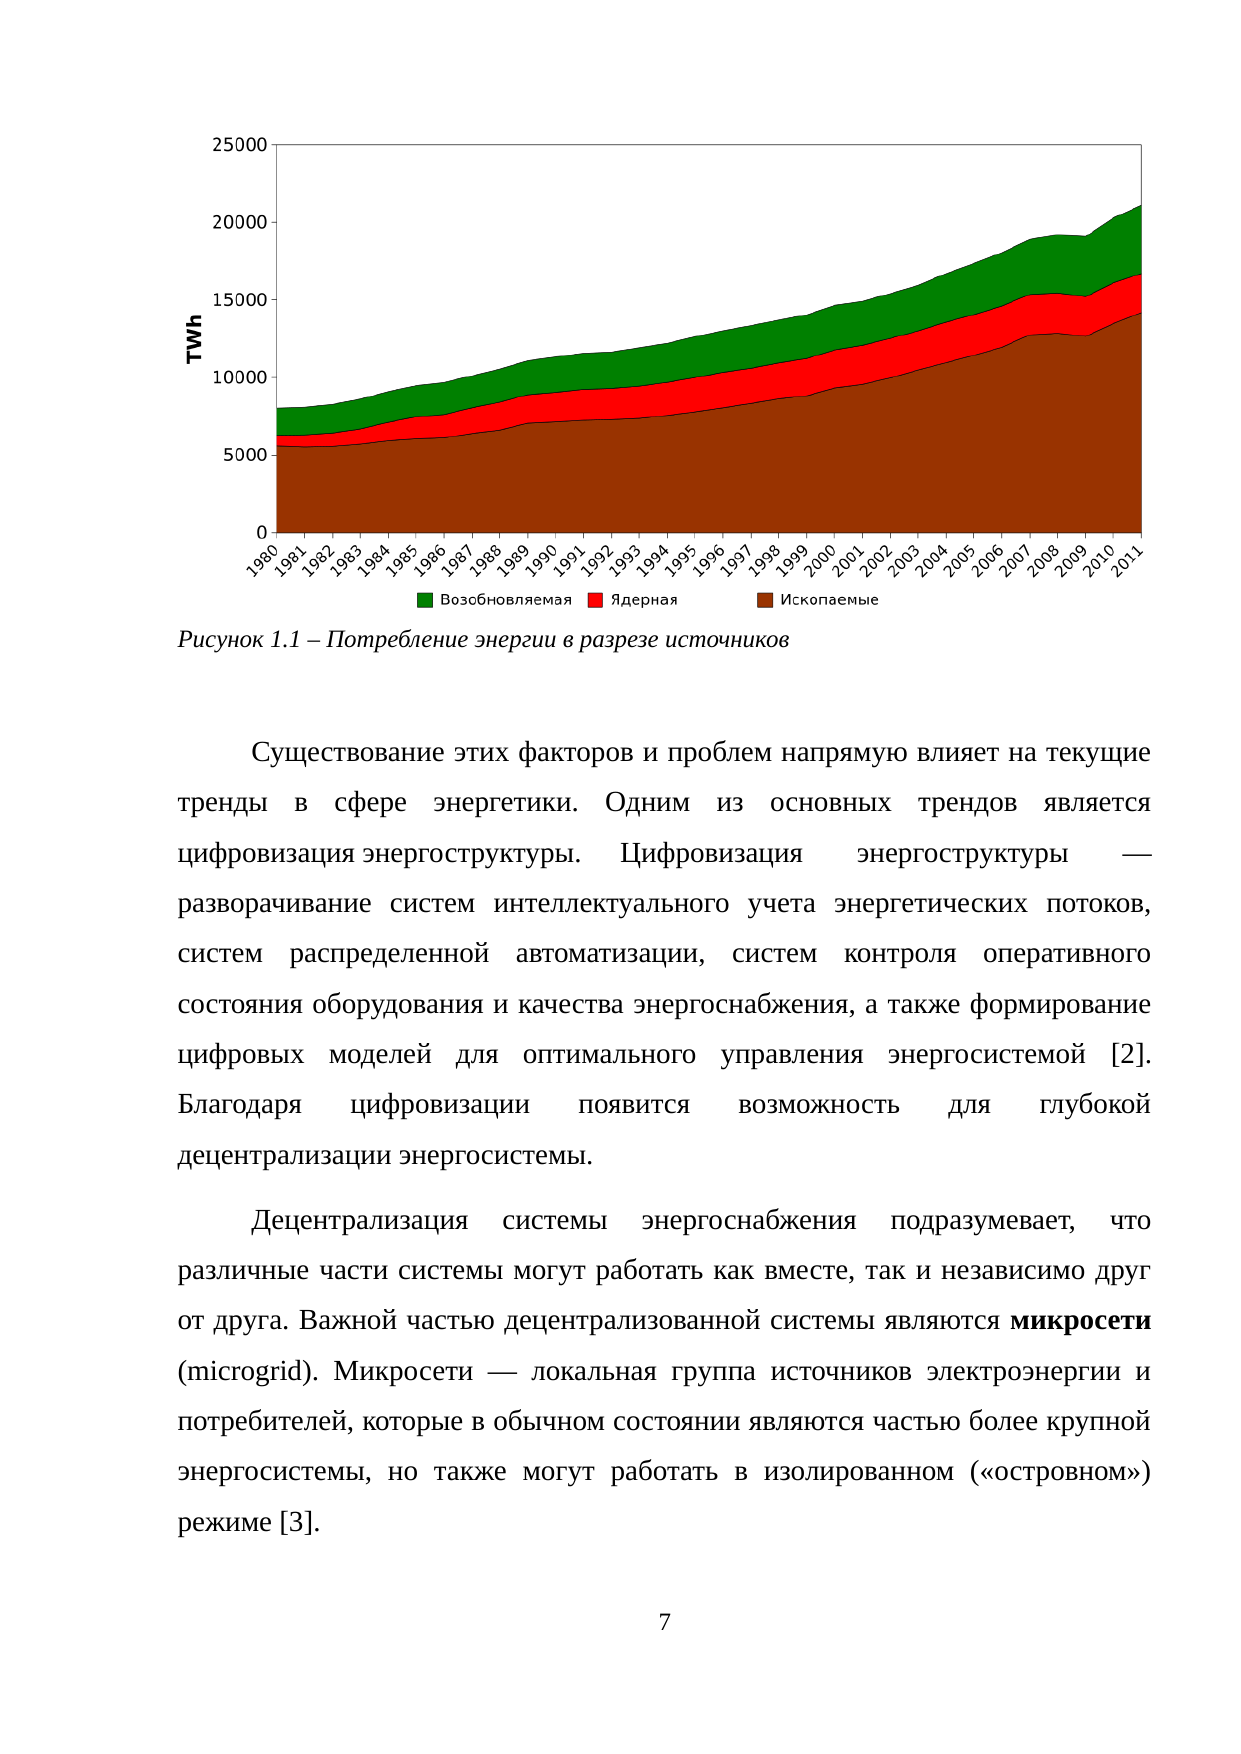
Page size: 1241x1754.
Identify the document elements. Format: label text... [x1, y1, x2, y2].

text Существование этих факторов и проблем напрямую влияет на текущие тренды в сфере энергетики. Одним из основных трендов является цифровизация энергоструктуры. Цифровизация энергоструктуры — разворачивание систем интеллектуального учета энергетических потоков, систем распределенной автоматизации, систем контроля оперативного состояния оборудования и качества энергоснабжения, а также формирование цифровых моделей для оптимального управления энергосистемой [2]. Благодаря цифровизации появится возможность для глубокой децентрализации энергосистемы. [177, 734, 1152, 1170]
text Децентрализация системы энергоснабжения подразумевает, что различные части системы могут работать как вместе, так и независимо друг от друга. Важной частью децентрализованной системы являются микросети (microgrid). Микросети — локальная группа источников электроэнергии и потребителей, которые в обычном состоянии являются частью более крупной энергосистемы, но также могут работать в изолированном («островном») режиме [3]. [177, 1202, 1152, 1537]
picture [177, 130, 1152, 619]
text Рисунок 1.1 – Потребление энергии в разрезе источников [177, 619, 1152, 652]
